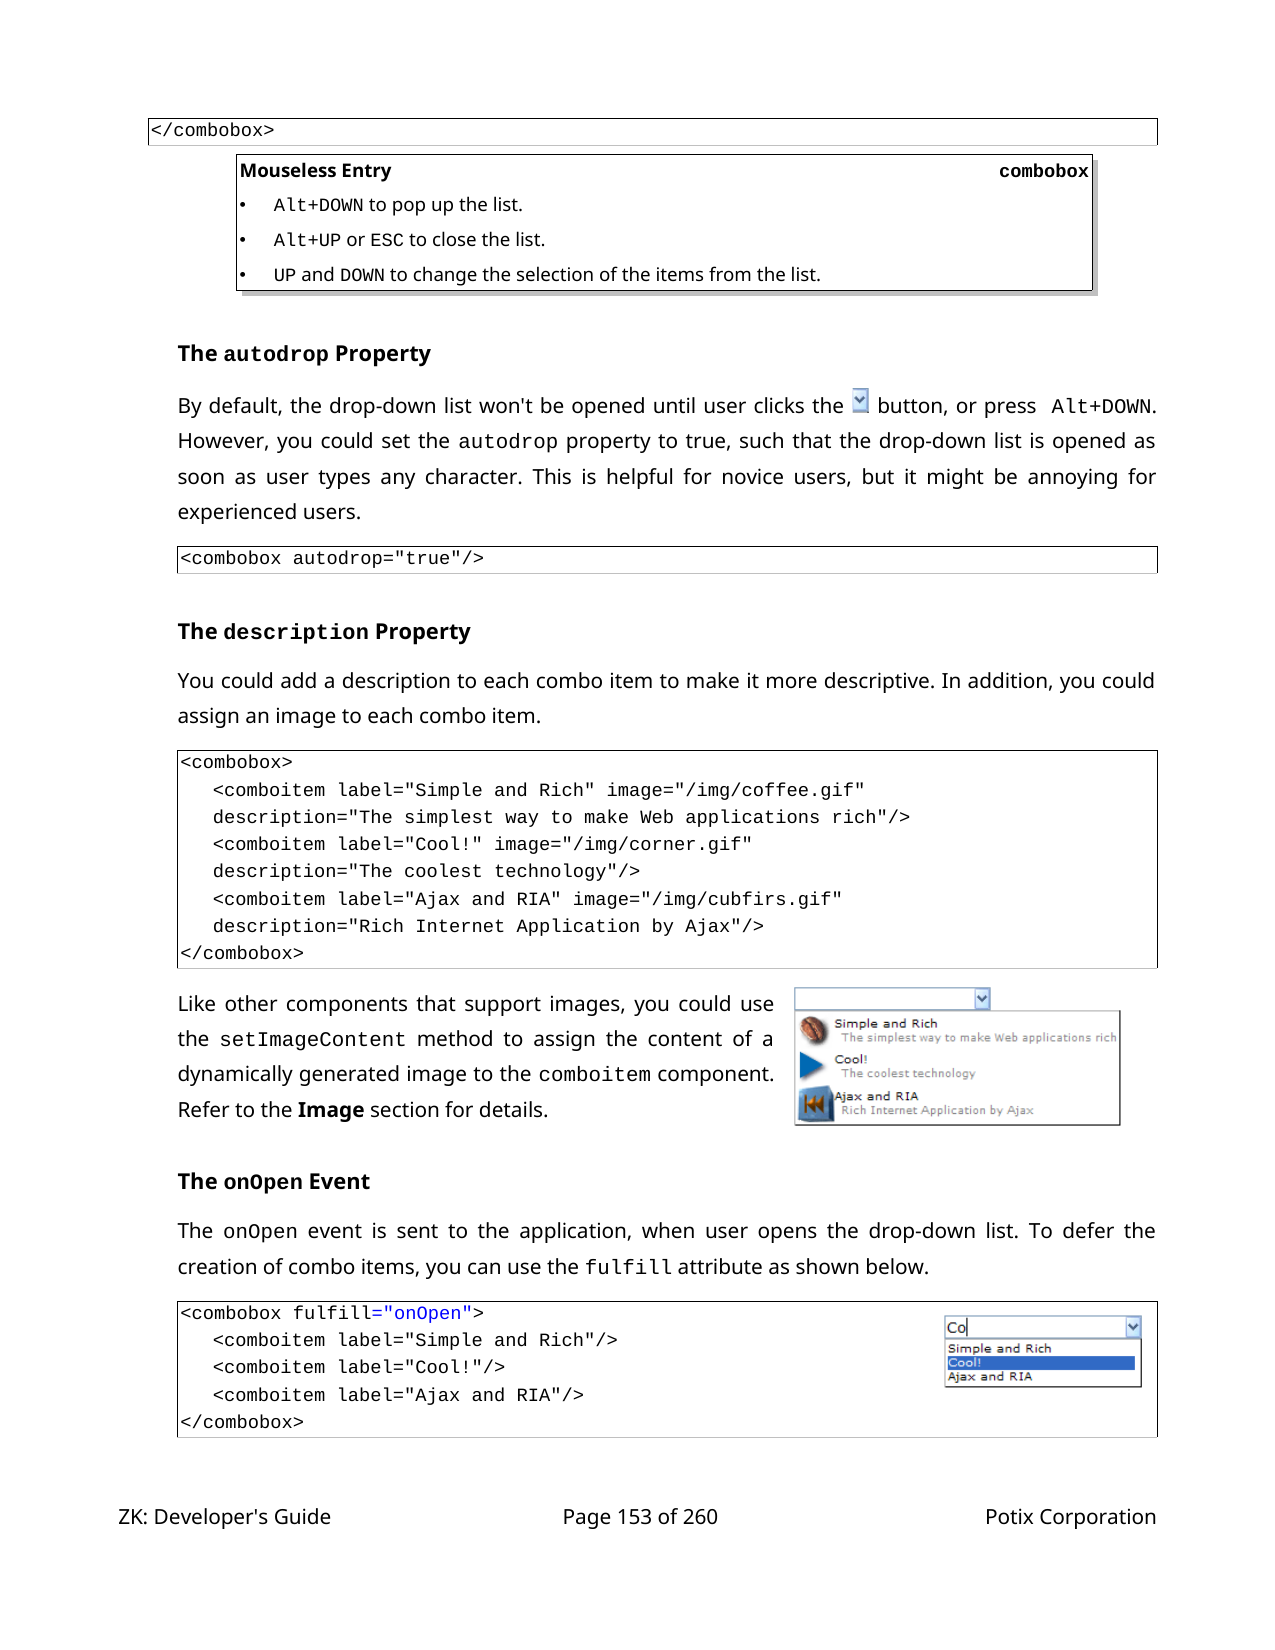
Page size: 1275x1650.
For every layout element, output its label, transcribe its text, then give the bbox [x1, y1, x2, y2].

text <comboitem label="Cool!"/> [178, 1355, 941, 1380]
list Alt+UP or ESC to close the list. [237, 223, 1092, 252]
text </combobox> [149, 119, 1157, 145]
picture [792, 985, 1123, 1128]
text description="The coolest technology"/> [178, 859, 1157, 883]
text By default, the drop-down list won't be opened until user clicks the button, or press Alt+DOWN. However, you could set the autodrop property to true, such that the drop-down list is opened as soon as user types any character. This is helpful for novice users, but it might be annoying for experienced users. [177, 389, 1157, 525]
text <comboitem label="Simple and Rich"/> [178, 1328, 941, 1352]
text Mouseless Entry combobox [237, 155, 1092, 183]
text description="Rich Internet Application by Ajax"/> [178, 913, 1157, 938]
picture [852, 388, 870, 413]
text The onOpen event is sent to the application, when user opens the drop-down list. To defer the creation of combo items, you can use the fulfill attribute as shown below. [177, 1216, 1157, 1280]
text <combobox> [178, 751, 1157, 775]
text Like other components that support images, you could use the setImageContent method to assign the content of a dynamically generated image to the comboitem component. Refer to the Image section for details. [177, 989, 792, 1123]
text <comboitem label="Simple and Rich" image="/img/coffee.gif" [178, 778, 1157, 802]
text [1123, 989, 1157, 1123]
text <combobox autodrop="true"/> [178, 547, 1157, 573]
text description="The simplest way to make Web applications rich"/> [178, 805, 1157, 829]
text <comboitem label="Cool!" image="/img/corner.gif" [178, 832, 1157, 856]
list UP and DOWN to change the selection of the items from the list. [237, 258, 1092, 290]
text </combobox> [178, 941, 1157, 968]
subtitle The description Property [177, 616, 1157, 646]
picture [941, 1312, 1150, 1391]
list Alt+DOWN to pop up the list. [237, 189, 1092, 218]
text </combobox> [178, 1410, 1157, 1437]
text <comboitem label="Ajax and RIA" image="/img/cubfirs.gif" [178, 886, 1157, 911]
subtitle The autodrop Property [177, 338, 1157, 368]
text <combobox fulfill="onOpen"> [178, 1302, 1157, 1325]
text <comboitem label="Ajax and RIA"/> [178, 1383, 1157, 1407]
text You could add a description to each combo item to make it more descriptive. In addition, you could assign an image to each combo item. [177, 666, 1157, 730]
subtitle The onOpen Event [177, 1166, 1157, 1196]
